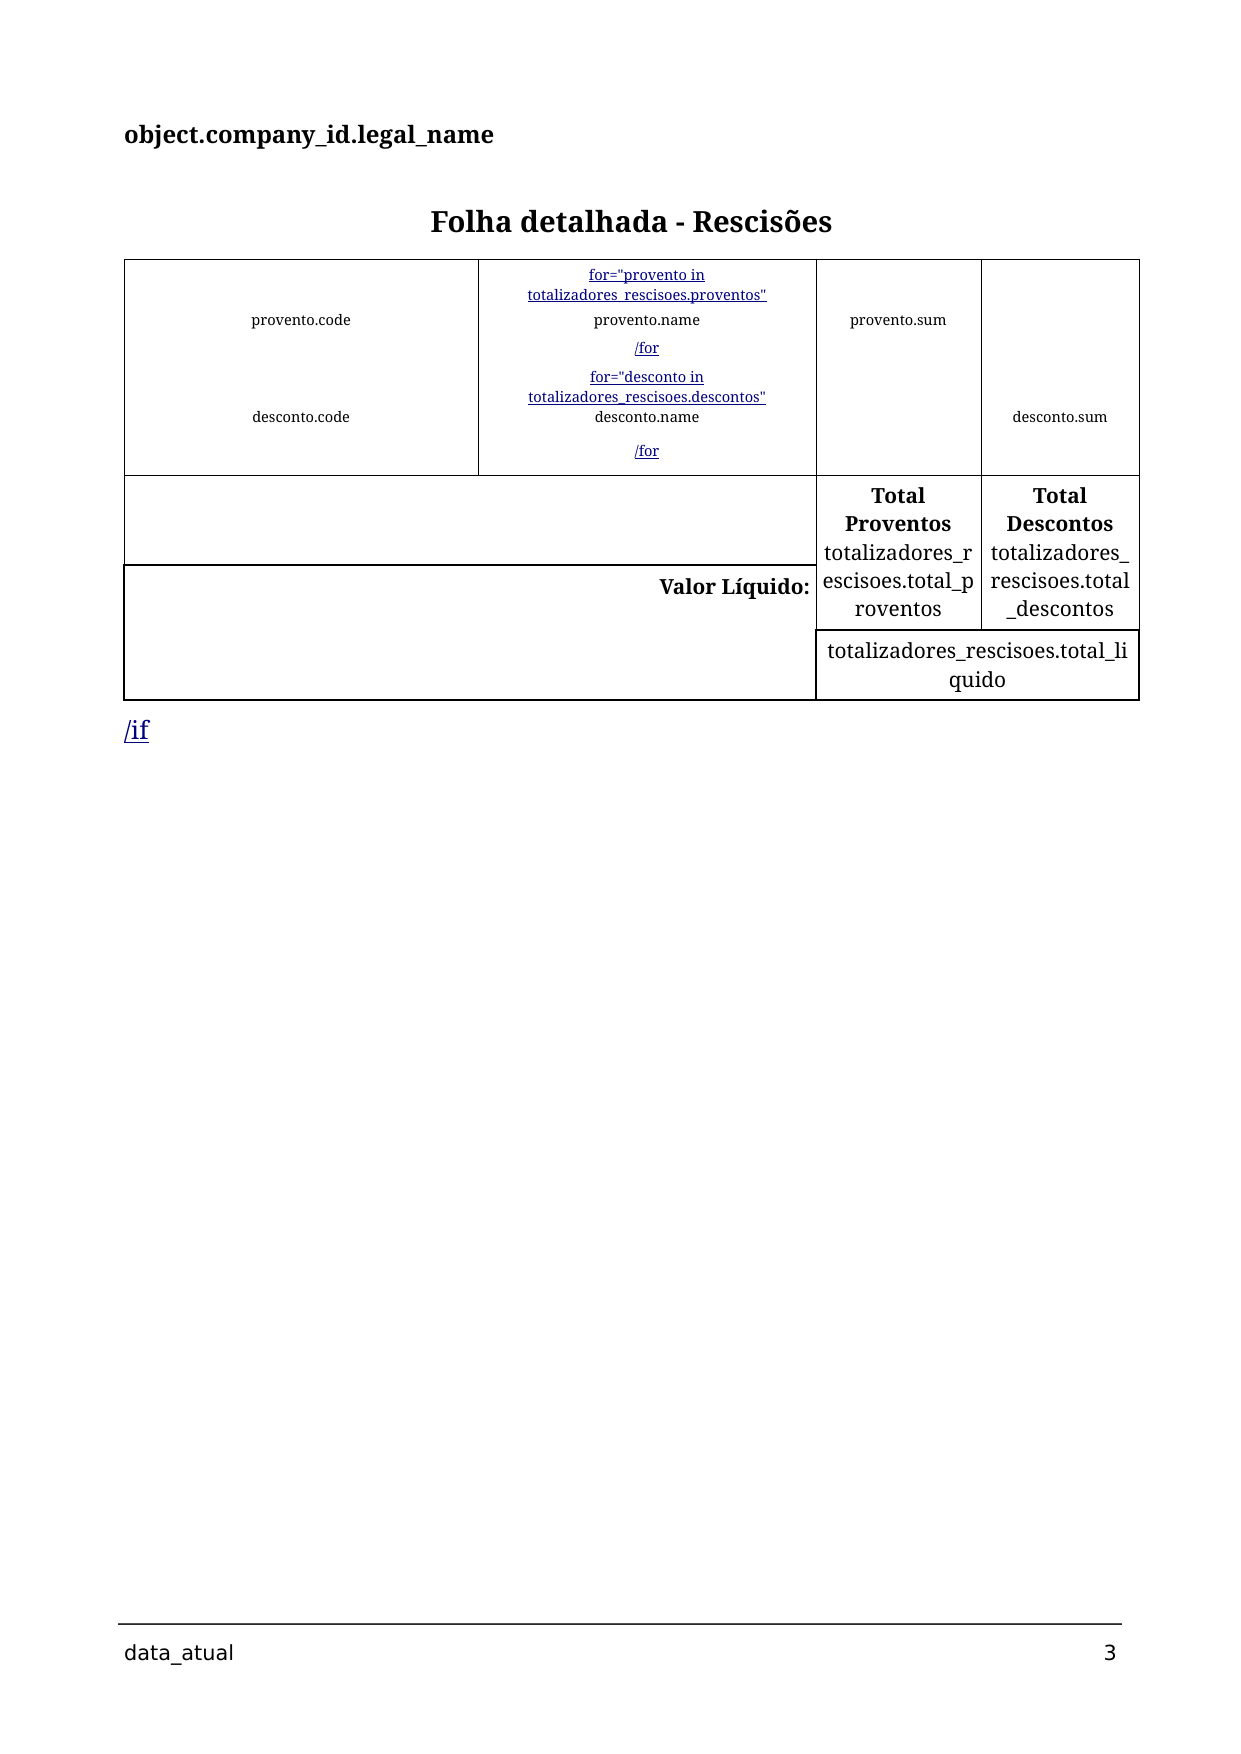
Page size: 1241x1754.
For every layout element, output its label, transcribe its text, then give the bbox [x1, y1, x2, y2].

table_cell [817, 407, 981, 435]
table_cell [125, 367, 478, 407]
table_cell [817, 435, 981, 475]
table_cell /for [479, 435, 816, 475]
table_cell for="provento in totalizadores_rescisoes.proventos" [479, 260, 816, 310]
table_cell /if [118, 707, 1181, 752]
table_cell [982, 338, 1139, 367]
table_cell Valor Líquido: [125, 566, 816, 699]
table_cell [118, 190, 1181, 707]
table_cell provento.sum [817, 310, 981, 338]
table_cell totalizadores_rescisoes.total_liquido [817, 631, 1138, 699]
table_cell Total Descontos totalizadores_rescisoes.total_descontos [982, 476, 1139, 629]
table_header Folha detalhada - Rescisões [124, 196, 1139, 258]
table_cell provento.name [479, 310, 816, 338]
table_cell [817, 367, 981, 407]
table_cell [125, 435, 478, 475]
table_cell [982, 367, 1139, 407]
table_cell [125, 476, 816, 564]
table_cell [817, 260, 981, 310]
table_cell [125, 338, 478, 367]
table_cell [982, 435, 1139, 475]
table_cell provento.code [125, 310, 478, 338]
table_cell desconto.code [125, 407, 478, 435]
table_cell [817, 338, 981, 367]
table_cell Total Proventos totalizadores_rescisoes.total_proventos [817, 476, 981, 629]
table_cell [982, 310, 1139, 338]
table_cell desconto.name [479, 407, 816, 435]
table_cell [982, 260, 1139, 310]
table_cell [125, 260, 478, 310]
table_cell desconto.sum [982, 407, 1139, 435]
table_cell for="desconto in totalizadores_rescisoes.descontos" [479, 367, 816, 407]
table_cell /for [479, 338, 816, 367]
